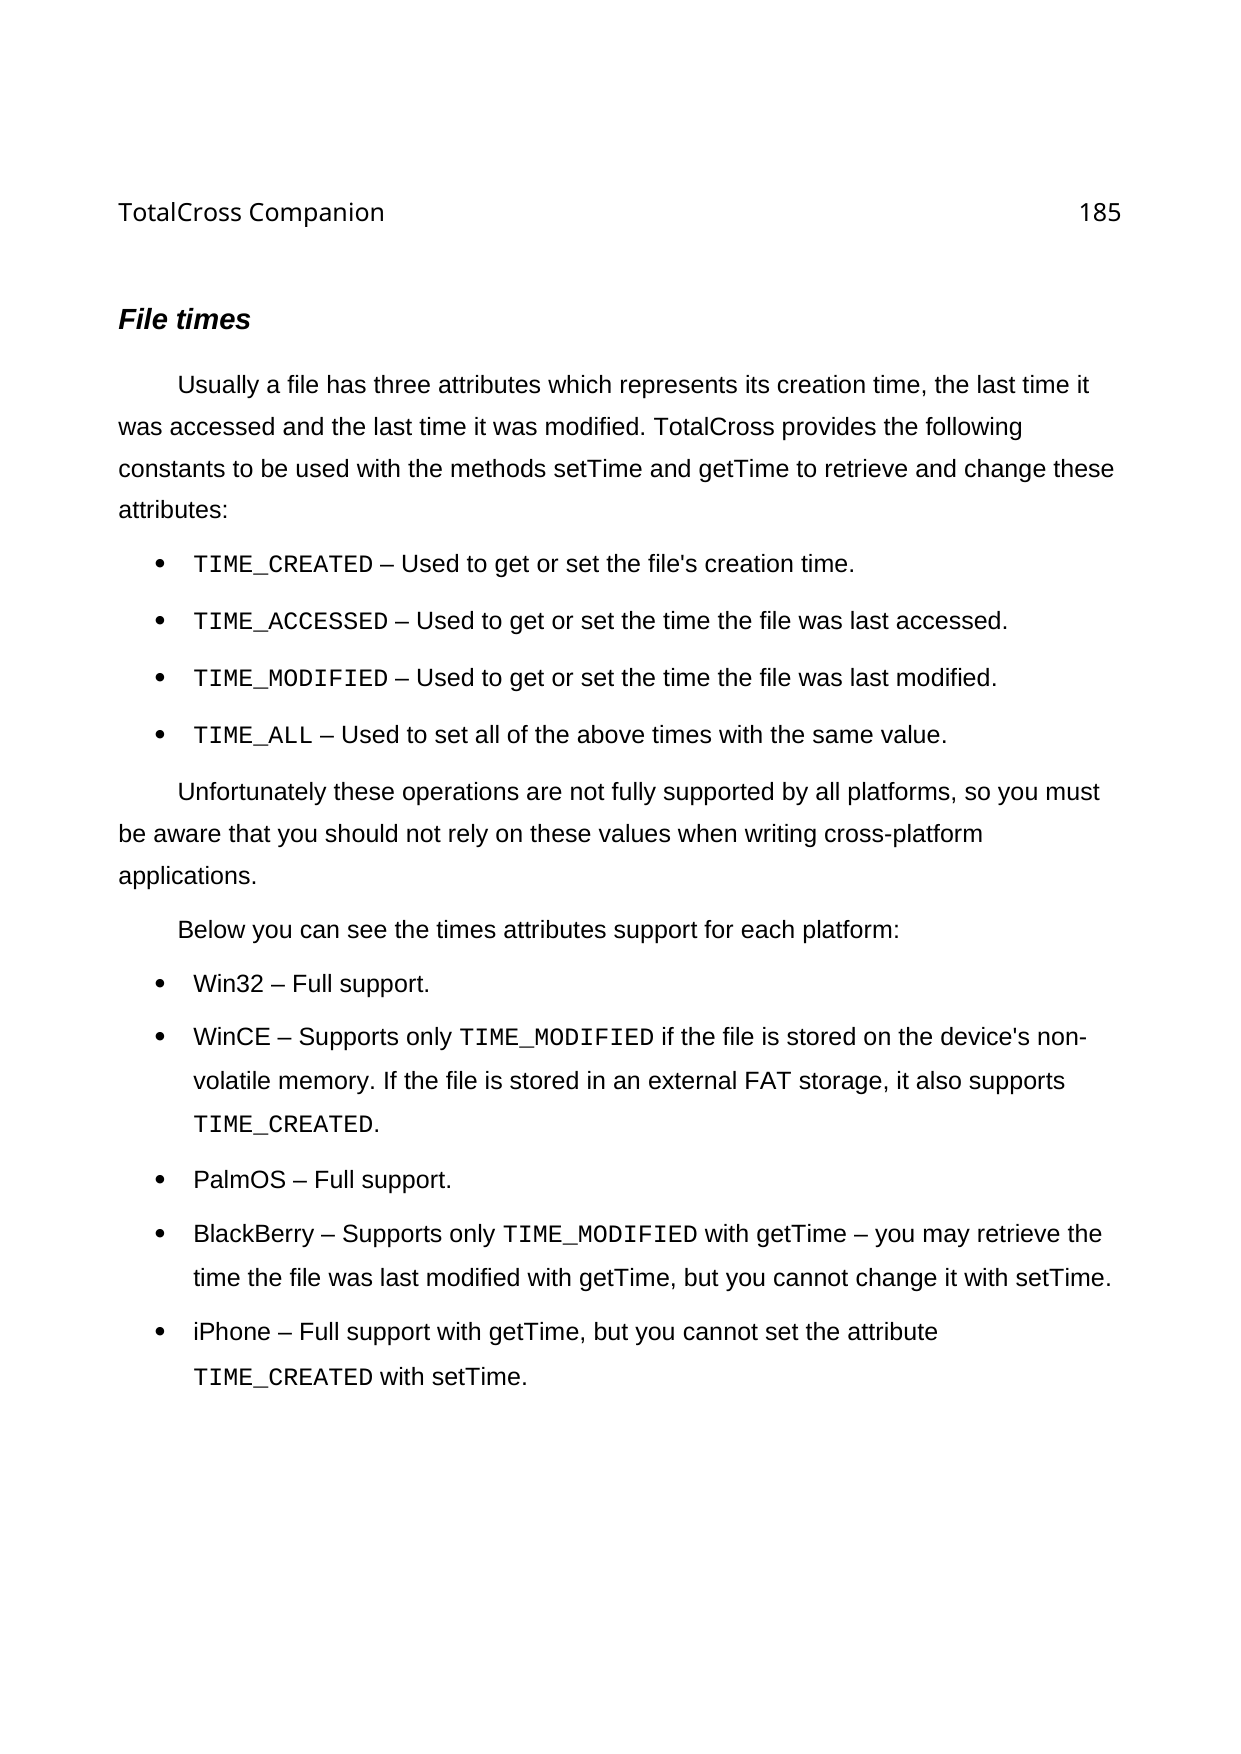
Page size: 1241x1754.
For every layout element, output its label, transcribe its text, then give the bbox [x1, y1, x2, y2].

list PalmOS – Full support. [156, 1166, 1122, 1194]
text Below you can see the times attributes support for each platform: [118, 916, 1122, 944]
text Usually a file has three attributes which represents its creation time, the last time it was accessed and the last time it was modified. TotalCross provides the following constants to be used with the methods setTime and getTime to retrieve and change these attributes: [118, 371, 1122, 524]
list WinCE – Supports only TIME_MODIFIED if the file is stored on the device's non-volatile memory. If the file is stored in an external FAT storage, it also supports TIME_CREATED. [156, 1023, 1122, 1139]
list iPhone – Full support with getTime, but you cannot set the attribute TIME_CREATED with setTime. [156, 1318, 1122, 1392]
list TIME_ALL – Used to set all of the above times with the same value. [156, 721, 1122, 751]
list TIME_CREATED – Used to get or set the file's creation time. [156, 550, 1122, 580]
text Unfortunately these operations are not fully supported by all platforms, so you must be aware that you should not rely on these values when writing cross-platform applications. [118, 778, 1122, 890]
list TIME_ACCESSED – Used to get or set the time the file was last accessed. [156, 607, 1122, 637]
subtitle File times [118, 303, 1122, 335]
list Win32 – Full support. [156, 969, 1122, 997]
list BlackBerry – Supports only TIME_MODIFIED with getTime – you may retrieve the time the file was last modified with getTime, but you cannot change it with setTime. [156, 1220, 1122, 1292]
list TIME_MODIFIED – Used to get or set the time the file was last modified. [156, 664, 1122, 694]
